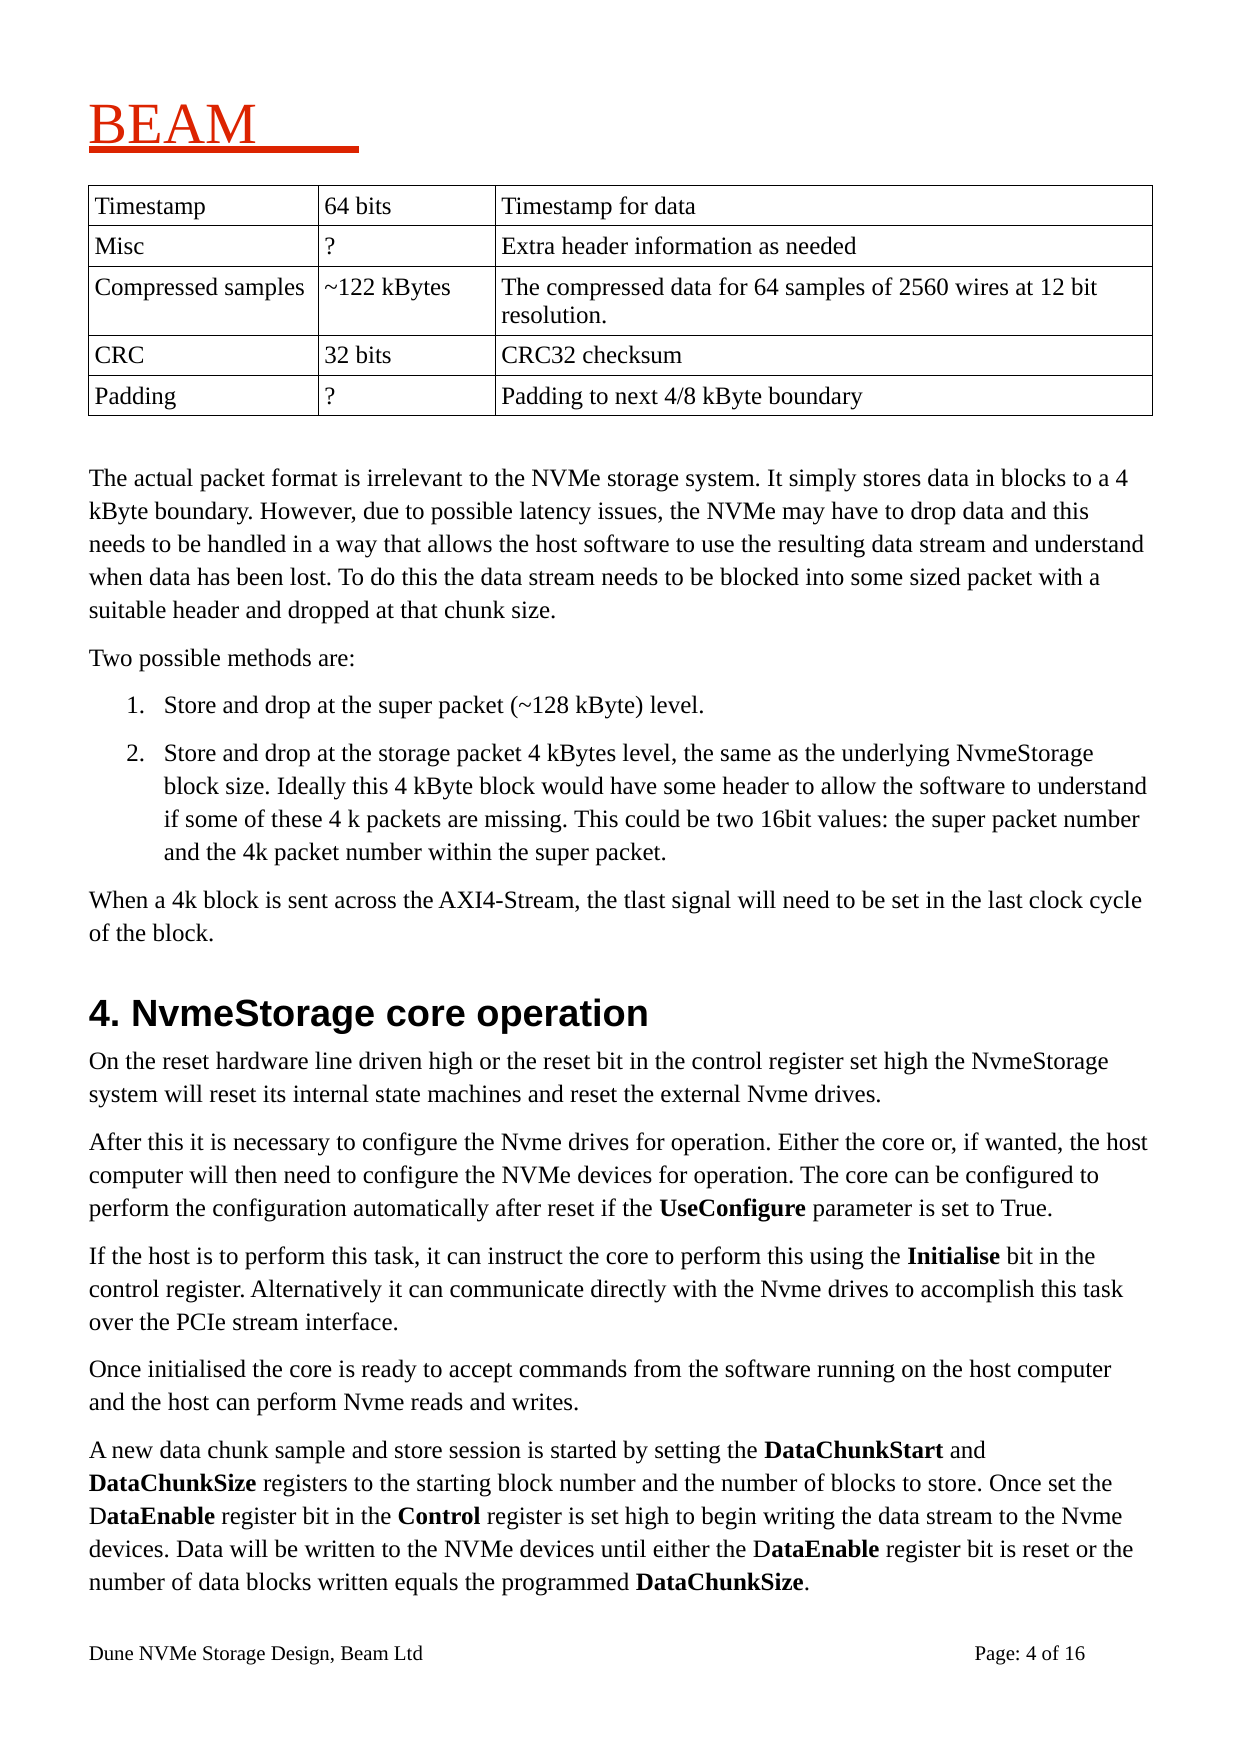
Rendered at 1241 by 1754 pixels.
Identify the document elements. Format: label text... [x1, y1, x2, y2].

text A new data chunk sample and store session is started by setting the DataChunkStart and DataChunkSize registers to the starting block number and the number of blocks to store. Once set the DataEnable register bit in the Control register is set high to begin writing the data stream to the Nvme devices. Data will be written to the NVMe devices until either the DataEnable register bit is reset or the number of data blocks written equals the programmed DataChunkSize. [88, 1435, 1152, 1596]
text The actual packet format is irrelevant to the NVMe storage system. It simply stores data in blocks to a 4 kByte boundary. However, due to possible latency issues, the NVMe may have to drop data and this needs to be handled in a way that allows the host software to use the resulting data stream and understand when data has been lost. To do this the data stream needs to be blocked into some sized packet with a suitable header and dropped at that chunk size. [88, 463, 1152, 624]
text If the host is to perform this task, it can instruct the core to perform this using the Initialise bit in the control register. Alternatively it can communicate directly with the Nvme drives to accomplish this task over the PCIe stream interface. [88, 1241, 1152, 1336]
text Two possible methods are: [88, 643, 1152, 672]
table_cell Compressed samples [89, 267, 318, 335]
table_cell ~122 kBytes [319, 267, 495, 335]
table_cell 32 bits [319, 336, 495, 375]
text Once initialised the core is ready to accept commands from the software running on the host computer and the host can perform Nvme reads and writes. [88, 1354, 1152, 1416]
table_cell ? [319, 376, 495, 415]
list Store and drop at the storage packet 4 kBytes level, the same as the underlying NvmeStorage block size. Ideally this 4 kByte block would have some header to allow the software to understand if some of these 4 k packets are missing. This could be two 16bit values: the super packet number and the 4k packet number within the super packet. [126, 738, 1152, 866]
table_cell Padding to next 4/8 kByte boundary [496, 376, 1152, 415]
list Store and drop at the super packet (~128 kByte) level. [126, 690, 1152, 719]
table_cell The compressed data for 64 samples of 2560 wires at 12 bit resolution. [496, 267, 1152, 335]
text On the reset hardware line driven high or the reset bit in the control register set high the NvmeStorage system will reset its internal state machines and reset the external Nvme drives. [88, 1046, 1152, 1108]
table_cell 64 bits [319, 186, 495, 225]
table_cell Padding [89, 376, 318, 415]
table_cell ? [319, 226, 495, 266]
text When a 4k block is sent across the AXI4-Stream, the tlast signal will need to be set in the last clock cycle of the block. [88, 885, 1152, 946]
table_cell Misc [89, 226, 318, 266]
table_cell Timestamp for data [496, 186, 1152, 225]
table_cell CRC32 checksum [496, 336, 1152, 375]
subtitle NvmeStorage core operation [88, 990, 1152, 1034]
table_cell CRC [89, 336, 318, 375]
table_cell Timestamp [89, 186, 318, 225]
text After this it is necessary to configure the Nvme drives for operation. Either the core or, if wanted, the host computer will then need to configure the NVMe devices for operation. The core can be configured to perform the configuration automatically after reset if the UseConfigure parameter is set to True. [88, 1127, 1152, 1222]
table_cell Extra header information as needed [496, 226, 1152, 266]
